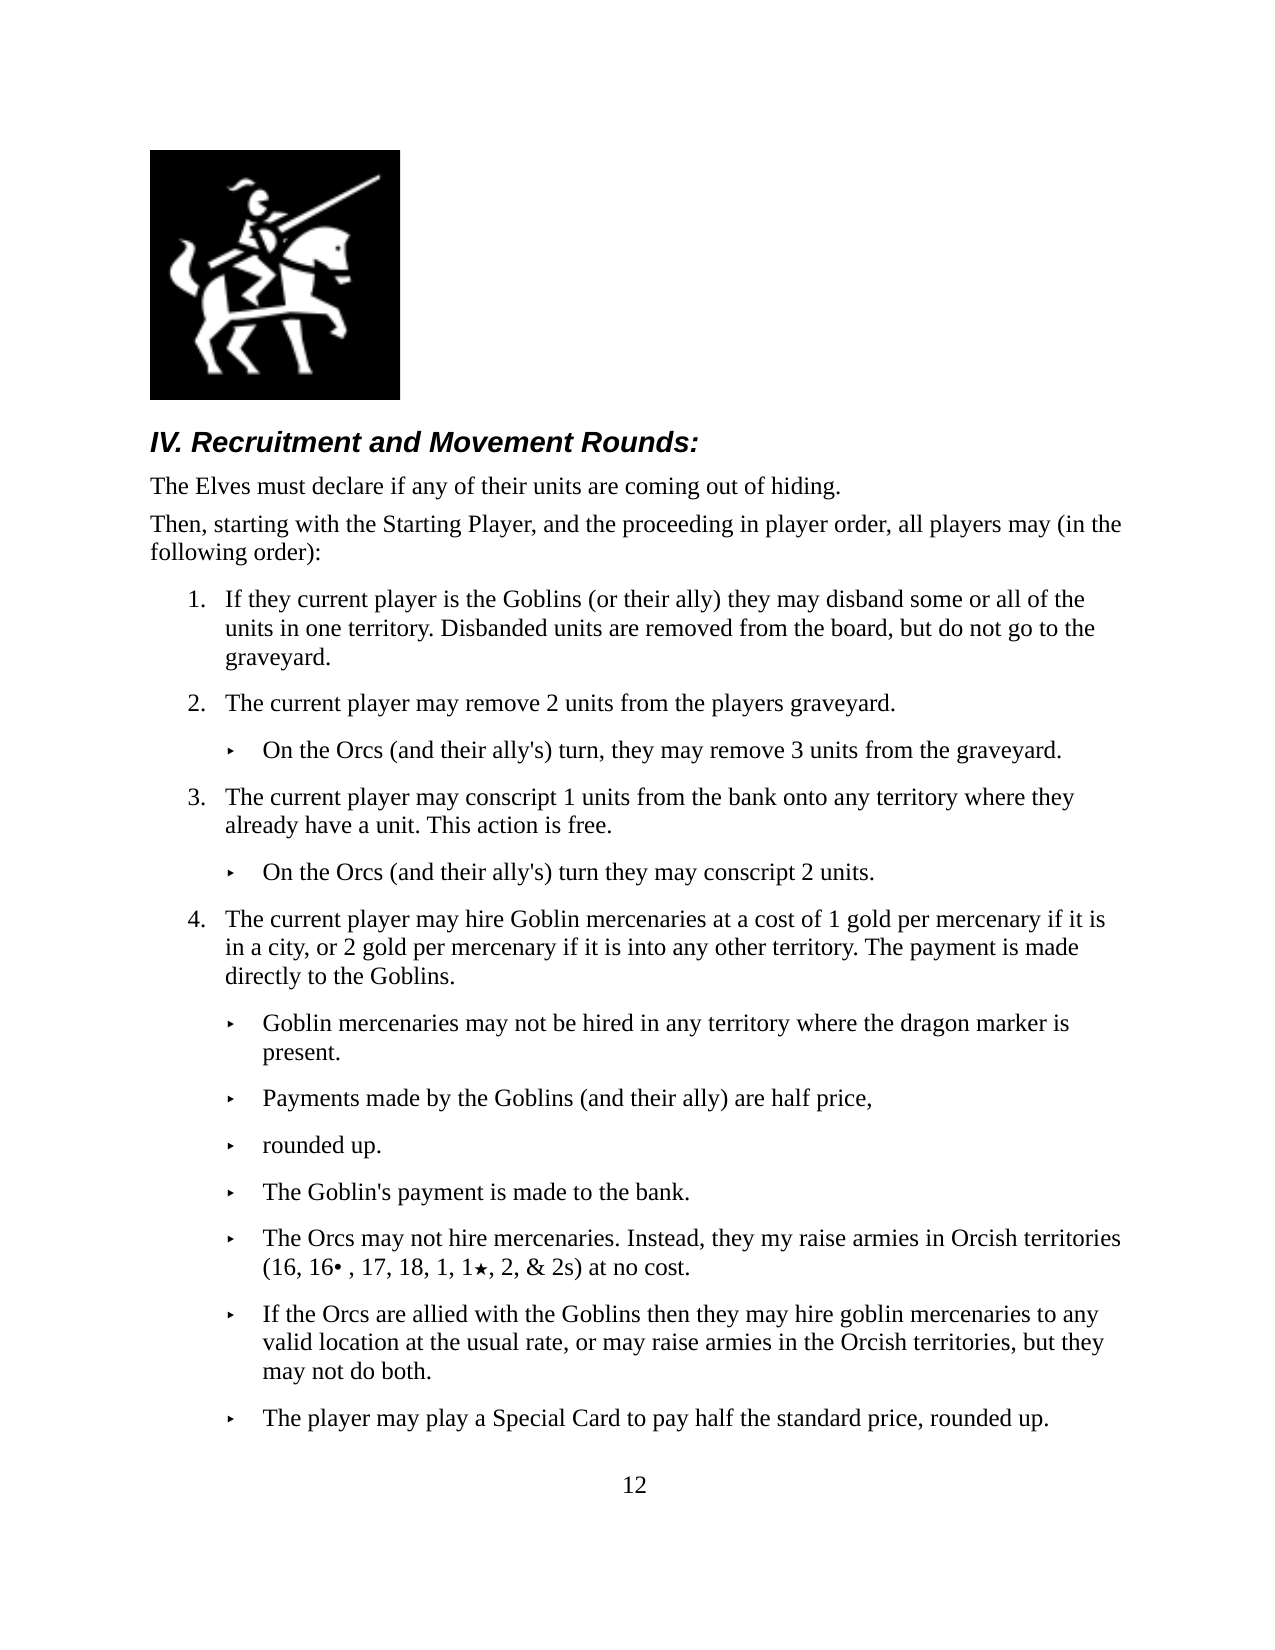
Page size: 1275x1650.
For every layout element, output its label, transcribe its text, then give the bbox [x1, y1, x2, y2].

list If they current player is the Goblins (or their ally) they may disband some or all of the units in one territory. Disbanded units are removed from the board, but do not go to the graveyard. [187, 584, 1125, 670]
text The Elves must declare if any of their units are coming out of hiding. [150, 471, 1125, 500]
list The Orcs may not hire mercenaries. Instead, they my raise armies in Orcish territories (16, 16• , 17, 18, 1, 1★, 2, & 2s) at no cost. [225, 1223, 1125, 1281]
list The current player may conscript 1 units from the bank onto any territory where they already have a unit. This action is free. [187, 782, 1125, 839]
list Payments made by the Goblins (and their ally) are half price, [225, 1083, 1125, 1112]
text Then, starting with the Starting Player, and the proceeding in player order, all players may (in the following order): [150, 509, 1125, 566]
picture [150, 150, 400, 400]
list If the Orcs are allied with the Goblins then they may hire goblin mercenaries to any valid location at the usual rate, or may raise armies in the Orcish territories, but they may not do both. [225, 1299, 1125, 1385]
list On the Orcs (and their ally's) turn, they may remove 3 units from the graveyard. [225, 735, 1125, 764]
subtitle IV. Recruitment and Movement Rounds: [150, 425, 1125, 458]
list rounded up. [225, 1130, 1125, 1159]
list Goblin mercenaries may not be hired in any territory where the dragon marker is present. [225, 1008, 1125, 1065]
list The Goblin's payment is made to the bank. [225, 1177, 1125, 1205]
list The current player may remove 2 units from the players graveyard. [187, 688, 1125, 717]
list The current player may hire Goblin mercenaries at a cost of 1 gold per mercenary if it is in a city, or 2 gold per mercenary if it is into any other territory. The payment is made directly to the Goblins. [187, 904, 1125, 990]
list The player may play a Special Card to pay half the standard price, rounded up. [225, 1403, 1125, 1432]
list On the Orcs (and their ally's) turn they may conscript 2 units. [225, 857, 1125, 886]
